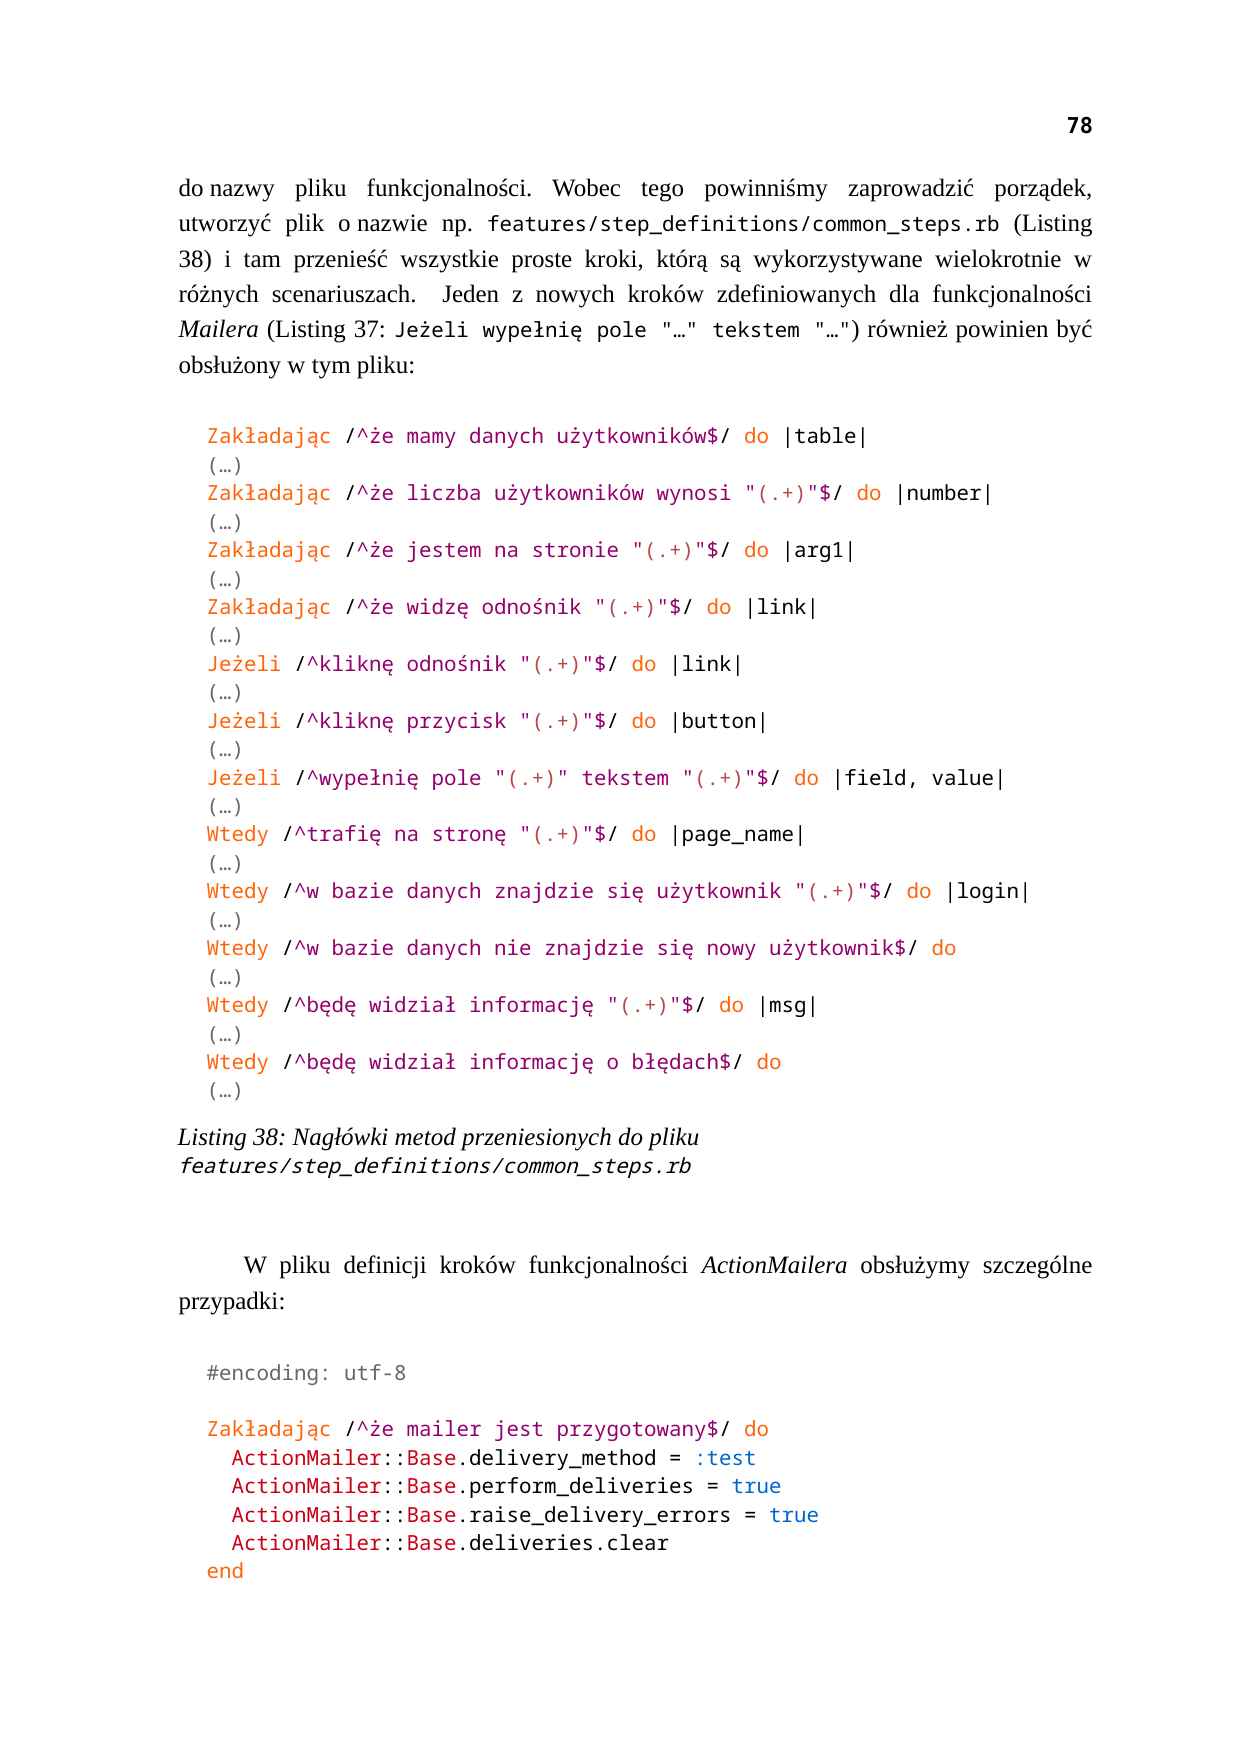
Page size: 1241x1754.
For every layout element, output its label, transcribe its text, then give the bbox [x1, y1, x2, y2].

table_header #encoding: utf-8 Zakładając /^że mailer jest przygotowany$/ do ActionMailer::Base.delivery_method = :test ActionMailer::Base.perform_deliveries = true ActionMailer::Base.raise_delivery_errors = true ActionMailer::Base.deliveries.clear end [177, 1352, 1093, 1619]
text W pliku definicji kroków funkcjonalności ActionMailera obsłużymy szczególne przypadki: [178, 1246, 1093, 1316]
table_header Zakładając /^że mamy danych użytkowników$/ do |table| (…) Zakładając /^że liczba użytkowników wynosi "(.+)"$/ do |number| (…) Zakładając /^że jestem na stronie "(.+)"$/ do |arg1| (…) Zakładając /^że widzę odnośnik "(.+)"$/ do |link| (…) Jeżeli /^kliknę odnośnik "(.+)"$/ do |link| (…) Jeżeli /^kliknę przycisk "(.+)"$/ do |button| (…) Jeżeli /^wypełnię pole "(.+)" tekstem "(.+)"$/ do |field, value| (…) Wtedy /^trafię na stronę "(.+)"$/ do |page_name| (…) Wtedy /^w bazie danych znajdzie się użytkownik "(.+)"$/ do |login| (…) Wtedy /^w bazie danych nie znajdzie się nowy użytkownik$/ do (…) Wtedy /^będę widział informację "(.+)"$/ do |msg| (…) Wtedy /^będę widział informację o błędach$/ do (…) [177, 416, 1093, 1110]
text do nazwy pliku funkcjonalności. Wobec tego powinniśmy zaprowadzić porządek, utworzyć plik o nazwie np. features/step_definitions/common_steps.rb (Listing 38) i tam przenieść wszystkie proste kroki, którą są wykorzystywane wielokrotnie w różnych scenariuszach. Jeden z nowych kroków zdefiniowanych dla funkcjonalności Mailera (Listing 37: Jeżeli wypełnię pole "…" tekstem "…") również powinien być obsłużony w tym pliku: [178, 168, 1093, 380]
list Listing 38: Nagłówki metod przeniesionych do pliku features/step_definitions/common_steps.rb [177, 1122, 1093, 1179]
